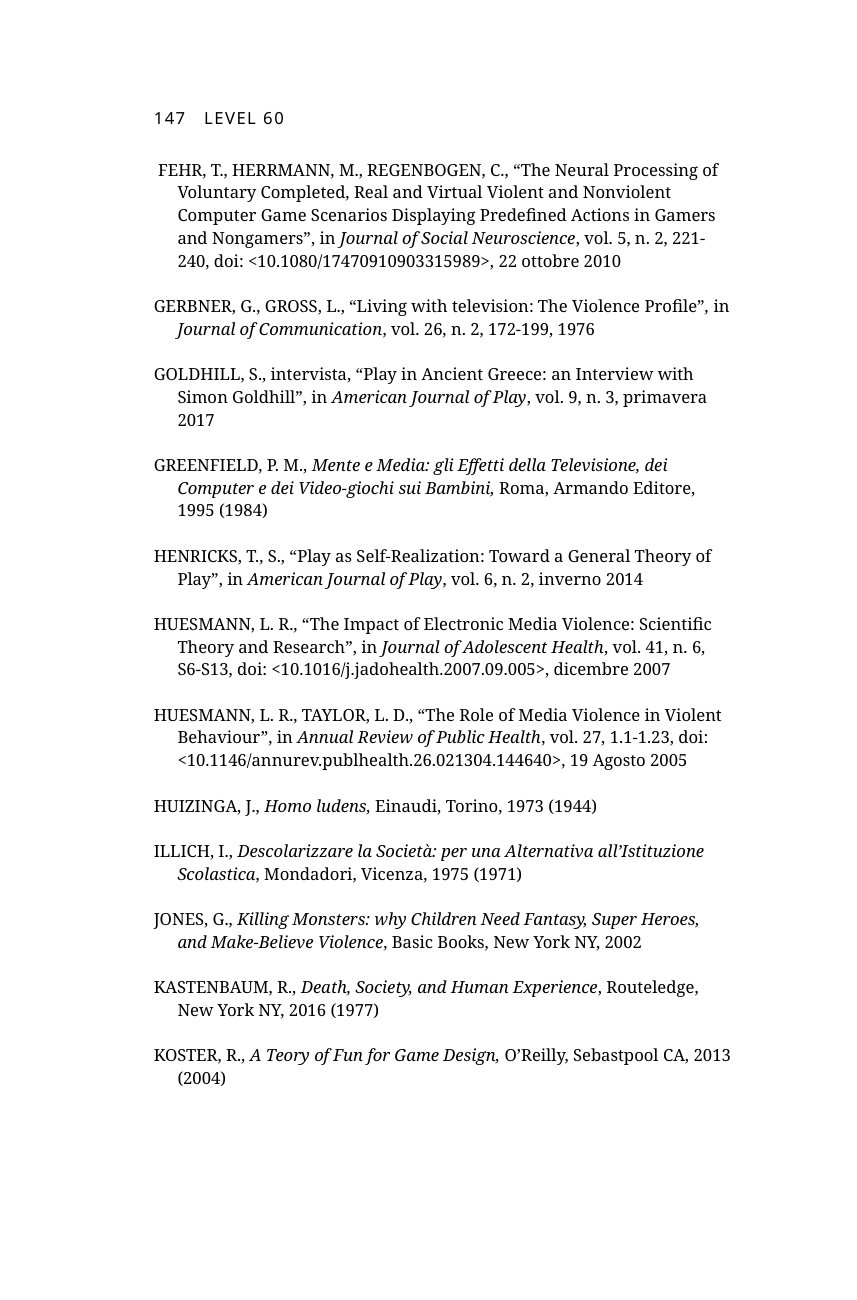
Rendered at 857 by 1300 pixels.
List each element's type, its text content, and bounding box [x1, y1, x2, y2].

text KOSTER, R., A Teory of Fun for Game Design, O’Reilly, Sebastpool CA, 2013 (2004) [153, 1044, 732, 1089]
text KASTENBAUM, R., Death, Society, and Human Experience, Routeledge, New York NY, 2016 (1977) [153, 976, 732, 1021]
text GREENFIELD, P. M., Mente e Media: gli Effetti della Televisione, dei Computer e dei Video-giochi sui Bambini, Roma, Armando Editore, 1995 (1984) [153, 454, 732, 522]
text HUESMANN, L. R., “The Impact of Electronic Media Violence: Scientific Theory and Research”, in Journal of Adolescent Health, vol. 41, n. 6, S6-S13, doi: <10.1016/j.jadohealth.2007.09.005>, dicembre 2007 [153, 613, 732, 681]
text HUIZINGA, J., Homo ludens, Einaudi, Torino, 1973 (1944) [153, 794, 732, 817]
text HENRICKS, T., S., “Play as Self-Realization: Toward a General Theory of Play”, in American Journal of Play, vol. 6, n. 2, inverno 2014 [153, 544, 732, 590]
text HUESMANN, L. R., TAYLOR, L. D., “The Role of Media Violence in Violent Behaviour”, in Annual Review of Public Health, vol. 27, 1.1-1.23, doi: <10.1146/annurev.publhealth.26.021304.144640>, 19 Agosto 2005 [153, 703, 732, 772]
text JONES, G., Killing Monsters: why Children Need Fantasy, Super Heroes, and Make-Believe Violence, Basic Books, New York NY, 2002 [153, 908, 732, 953]
text GOLDHILL, S., intervista, “Play in Ancient Greece: an Interview with Simon Goldhill”, in American Journal of Play, vol. 9, n. 3, primavera 2017 [153, 363, 732, 431]
text GERBNER, G., GROSS, L., “Living with television: The Violence Profile”, in Journal of Communication, vol. 26, n. 2, 172-199, 1976 [153, 295, 732, 340]
text FEHR, T., HERRMANN, M., REGENBOGEN, C., “The Neural Processing of Voluntary Completed, Real and Virtual Violent and Nonviolent Computer Game Scenarios Displaying Predefined Actions in Gamers and Nongamers”, in Journal of Social Neuroscience, vol. 5, n. 2, 221-240, doi: <10.1080/17470910903315989>, 22 ottobre 2010 [153, 158, 732, 272]
text ILLICH, I., Descolarizzare la Società: per una Alternativa all’Istituzione Scolastica, Mondadori, Vicenza, 1975 (1971) [153, 840, 732, 885]
